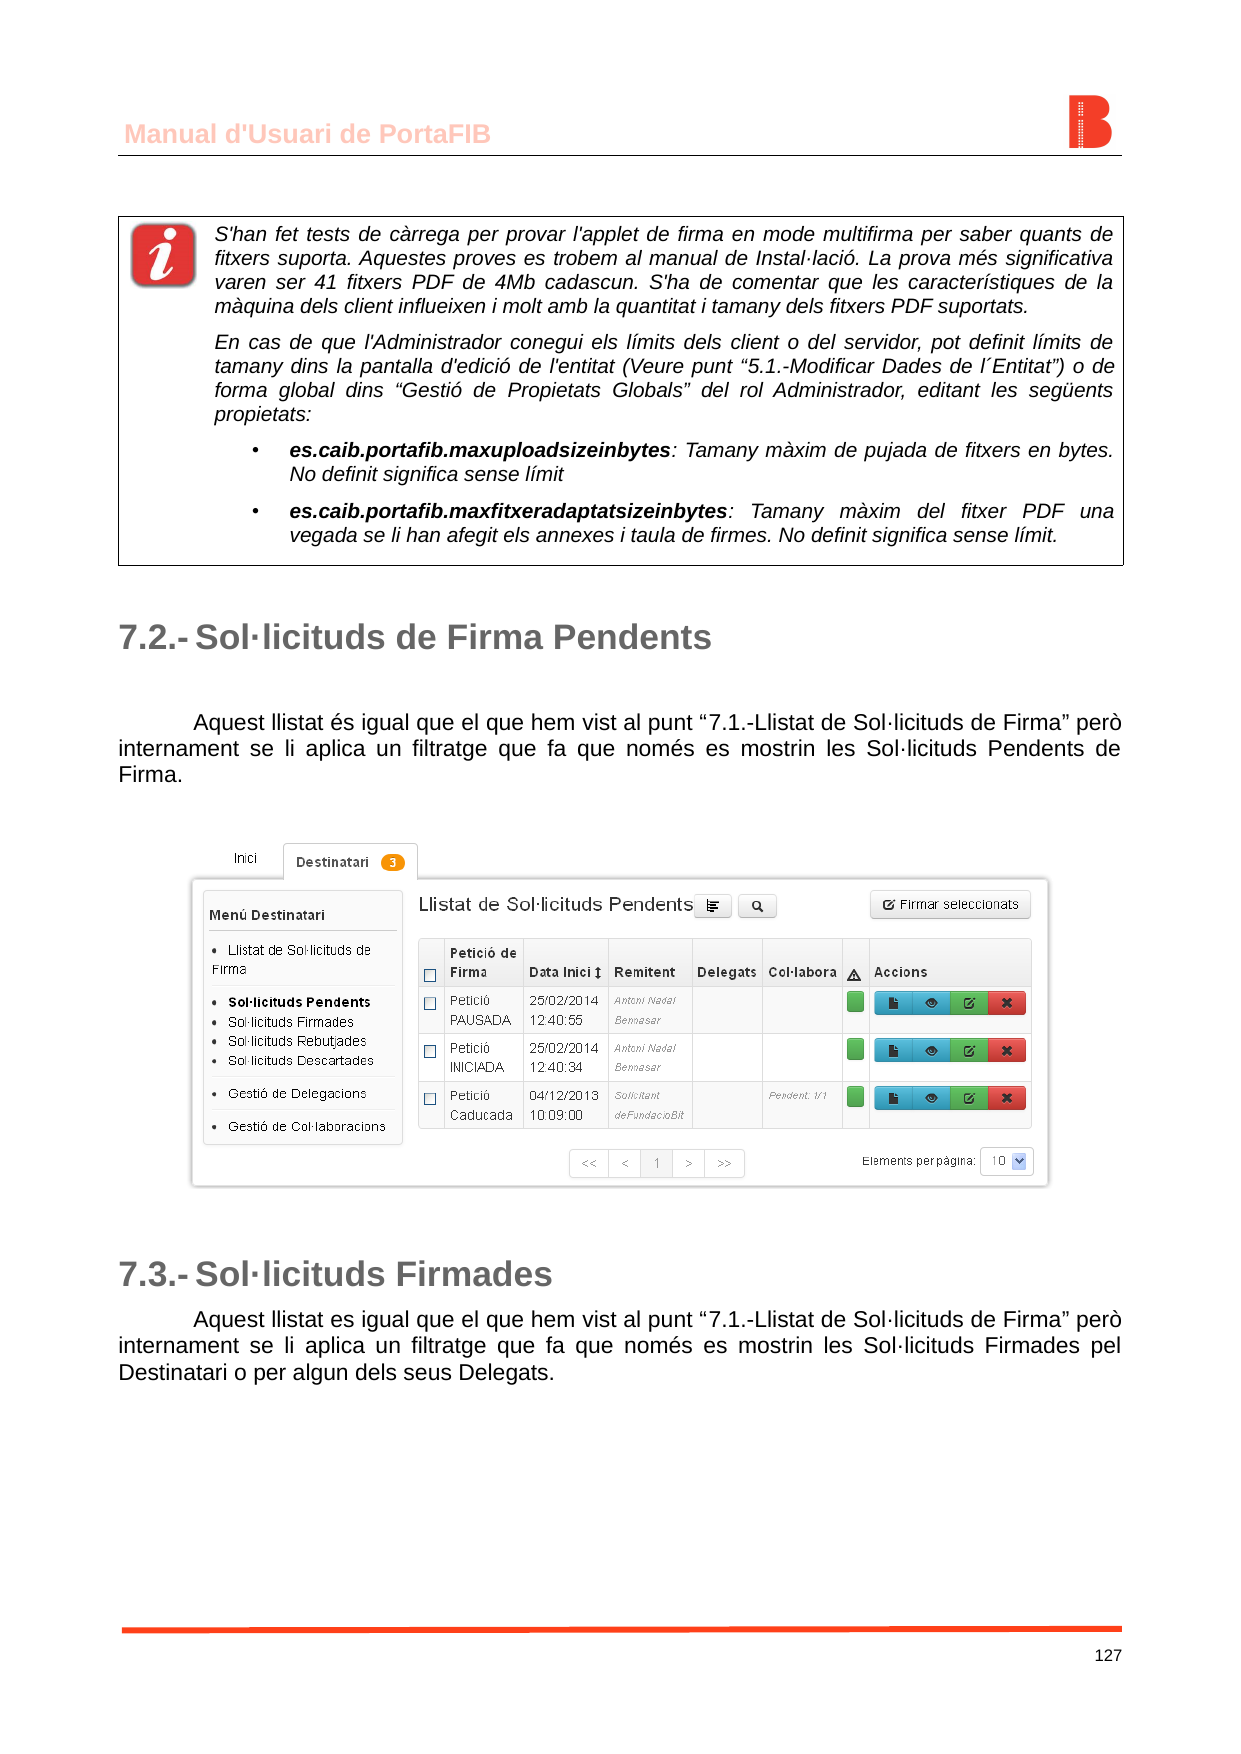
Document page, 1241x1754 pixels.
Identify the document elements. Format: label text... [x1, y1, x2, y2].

picture [186, 838, 1054, 1189]
table_header [119, 217, 209, 565]
text Aquest llistat es igual que el que hem vist al punt “7.1.-Llistat de Sol·licituds de Firma” però internament se li aplica un filtratge que fa que només es mostrin les Sol·licituds Firmades pel Destinatari o per algun dels seus Delegats. [118, 1306, 1122, 1385]
text Aquest llistat és igual que el que hem vist al punt “7.1.-Llistat de Sol·licituds de Firma” però internament se li aplica un filtratge que fa que només es mostrin les Sol·licituds Pendents de Firma. [118, 708, 1122, 788]
subtitle Sol·licituds de Firma Pendents [118, 616, 1122, 657]
picture [1063, 94, 1117, 150]
picture [129, 221, 198, 289]
table_header S'han fet tests de càrrega per provar l'applet de firma en mode multifirma per saber quants de fitxers suporta. Aquestes proves es trobem al manual de Instal·lació. La prova més significativa varen ser 41 fitxers PDF de 4Mb cadascun. S'ha de comentar que les característiques de la màquina dels client influeixen i molt amb la quantitat i tamany dels fitxers PDF suportats. En cas de que l'Administrador conegui els límits dels client o del servidor, pot definit límits de tamany dins la pantalla d'edició de l'entitat (Veure punt “5.1.-Modificar Dades de l´Entitat”) o de forma global dins “Gestió de Propietats Globals” del rol Administrador, editant les següents propietats: es.caib.portafib.maxuploadsizeinbytes: Tamany màxim de pujada de fitxers en bytes. No definit significa sense límit es.caib.portafib.maxfitxeradaptatsizeinbytes: Tamany màxim del fitxer PDF una vegada se li han afegit els annexes i taula de firmes. No definit significa sense límit. [209, 217, 1123, 565]
subtitle Sol·licituds Firmades [118, 1253, 1122, 1293]
